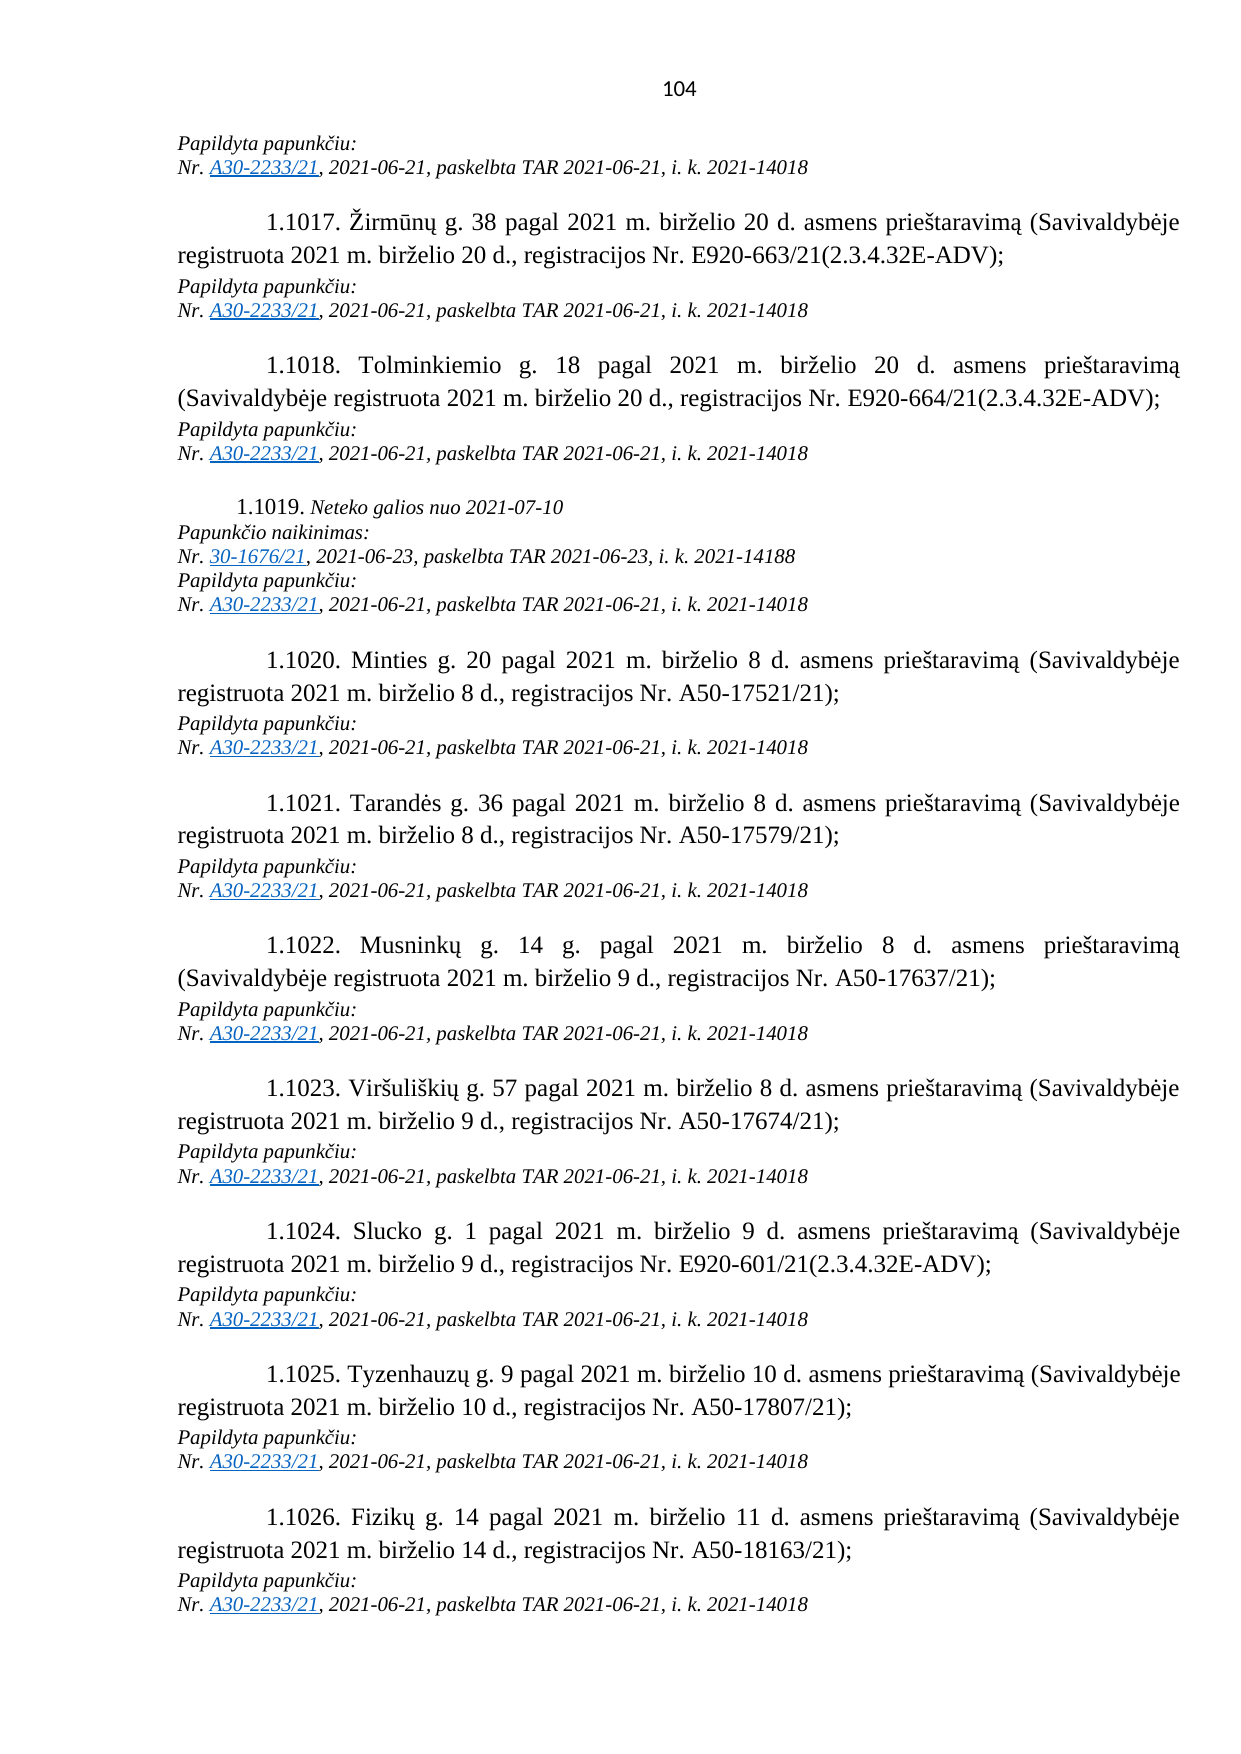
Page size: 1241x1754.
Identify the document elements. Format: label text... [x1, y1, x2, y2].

text Papildyta papunkčiu: [177, 131, 1181, 155]
text Papunkčio naikinimas: [177, 520, 1181, 544]
text 1.1020. Minties g. 20 pagal 2021 m. birželio 8 d. asmens prieštaravimą (Savivaldybėje registruota 2021 m. birželio 8 d., registracijos Nr. A50-17521/21); [177, 645, 1181, 706]
text Nr. A30-2233/21, 2021-06-21, paskelbta TAR 2021-06-21, i. k. 2021-14018 [177, 592, 1181, 616]
text Nr. A30-2233/21, 2021-06-21, paskelbta TAR 2021-06-21, i. k. 2021-14018 [177, 1306, 1181, 1331]
text 1.1019. Neteko galios nuo 2021-07-10 [177, 493, 1181, 520]
text 1.1017. Žirmūnų g. 38 pagal 2021 m. birželio 20 d. asmens prieštaravimą (Savivaldybėje registruota 2021 m. birželio 20 d., registracijos Nr. E920-663/21(2.3.4.32E-ADV); [177, 207, 1181, 269]
text 1.1018. Tolminkiemio g. 18 pagal 2021 m. birželio 20 d. asmens prieštaravimą (Savivaldybėje registruota 2021 m. birželio 20 d., registracijos Nr. E920-664/21(2.3.4.32E-ADV); [177, 350, 1181, 412]
text Nr. A30-2233/21, 2021-06-21, paskelbta TAR 2021-06-21, i. k. 2021-14018 [177, 441, 1181, 464]
text Papildyta papunkčiu: [177, 997, 1181, 1021]
text Nr. 30-1676/21, 2021-06-23, paskelbta TAR 2021-06-23, i. k. 2021-14188 [177, 544, 1181, 568]
text Nr. A30-2233/21, 2021-06-21, paskelbta TAR 2021-06-21, i. k. 2021-14018 [177, 1021, 1181, 1045]
text Papildyta papunkčiu: [177, 1425, 1181, 1449]
text Nr. A30-2233/21, 2021-06-21, paskelbta TAR 2021-06-21, i. k. 2021-14018 [177, 298, 1181, 322]
text 1.1025. Tyzenhauzų g. 9 pagal 2021 m. birželio 10 d. asmens prieštaravimą (Savivaldybėje registruota 2021 m. birželio 10 d., registracijos Nr. A50-17807/21); [177, 1359, 1181, 1421]
text 1.1026. Fizikų g. 14 pagal 2021 m. birželio 11 d. asmens prieštaravimą (Savivaldybėje registruota 2021 m. birželio 14 d., registracijos Nr. A50-18163/21); [177, 1502, 1181, 1564]
text Papildyta papunkčiu: [177, 1568, 1181, 1592]
text Papildyta papunkčiu: [177, 273, 1181, 298]
text Nr. A30-2233/21, 2021-06-21, paskelbta TAR 2021-06-21, i. k. 2021-14018 [177, 1163, 1181, 1188]
text Papildyta papunkčiu: [177, 416, 1181, 441]
text Papildyta papunkčiu: [177, 1282, 1181, 1306]
text Papildyta papunkčiu: [177, 1139, 1181, 1163]
text Nr. A30-2233/21, 2021-06-21, paskelbta TAR 2021-06-21, i. k. 2021-14018 [177, 735, 1181, 759]
text Papildyta papunkčiu: [177, 711, 1181, 735]
text 1.1022. Musninkų g. 14 g. pagal 2021 m. birželio 8 d. asmens prieštaravimą (Savivaldybėje registruota 2021 m. birželio 9 d., registracijos Nr. A50-17637/21); [177, 931, 1181, 992]
text Nr. A30-2233/21, 2021-06-21, paskelbta TAR 2021-06-21, i. k. 2021-14018 [177, 1592, 1181, 1616]
text 1.1023. Viršuliškių g. 57 pagal 2021 m. birželio 8 d. asmens prieštaravimą (Savivaldybėje registruota 2021 m. birželio 9 d., registracijos Nr. A50-17674/21); [177, 1073, 1181, 1135]
text 1.1021. Tarandės g. 36 pagal 2021 m. birželio 8 d. asmens prieštaravimą (Savivaldybėje registruota 2021 m. birželio 8 d., registracijos Nr. A50-17579/21); [177, 788, 1181, 849]
text Nr. A30-2233/21, 2021-06-21, paskelbta TAR 2021-06-21, i. k. 2021-14018 [177, 1449, 1181, 1473]
text 1.1024. Slucko g. 1 pagal 2021 m. birželio 9 d. asmens prieštaravimą (Savivaldybėje registruota 2021 m. birželio 9 d., registracijos Nr. E920-601/21(2.3.4.32E-ADV); [177, 1216, 1181, 1278]
text Papildyta papunkčiu: [177, 568, 1181, 592]
text Nr. A30-2233/21, 2021-06-21, paskelbta TAR 2021-06-21, i. k. 2021-14018 [177, 155, 1181, 179]
text Papildyta papunkčiu: [177, 854, 1181, 878]
text Nr. A30-2233/21, 2021-06-21, paskelbta TAR 2021-06-21, i. k. 2021-14018 [177, 878, 1181, 902]
